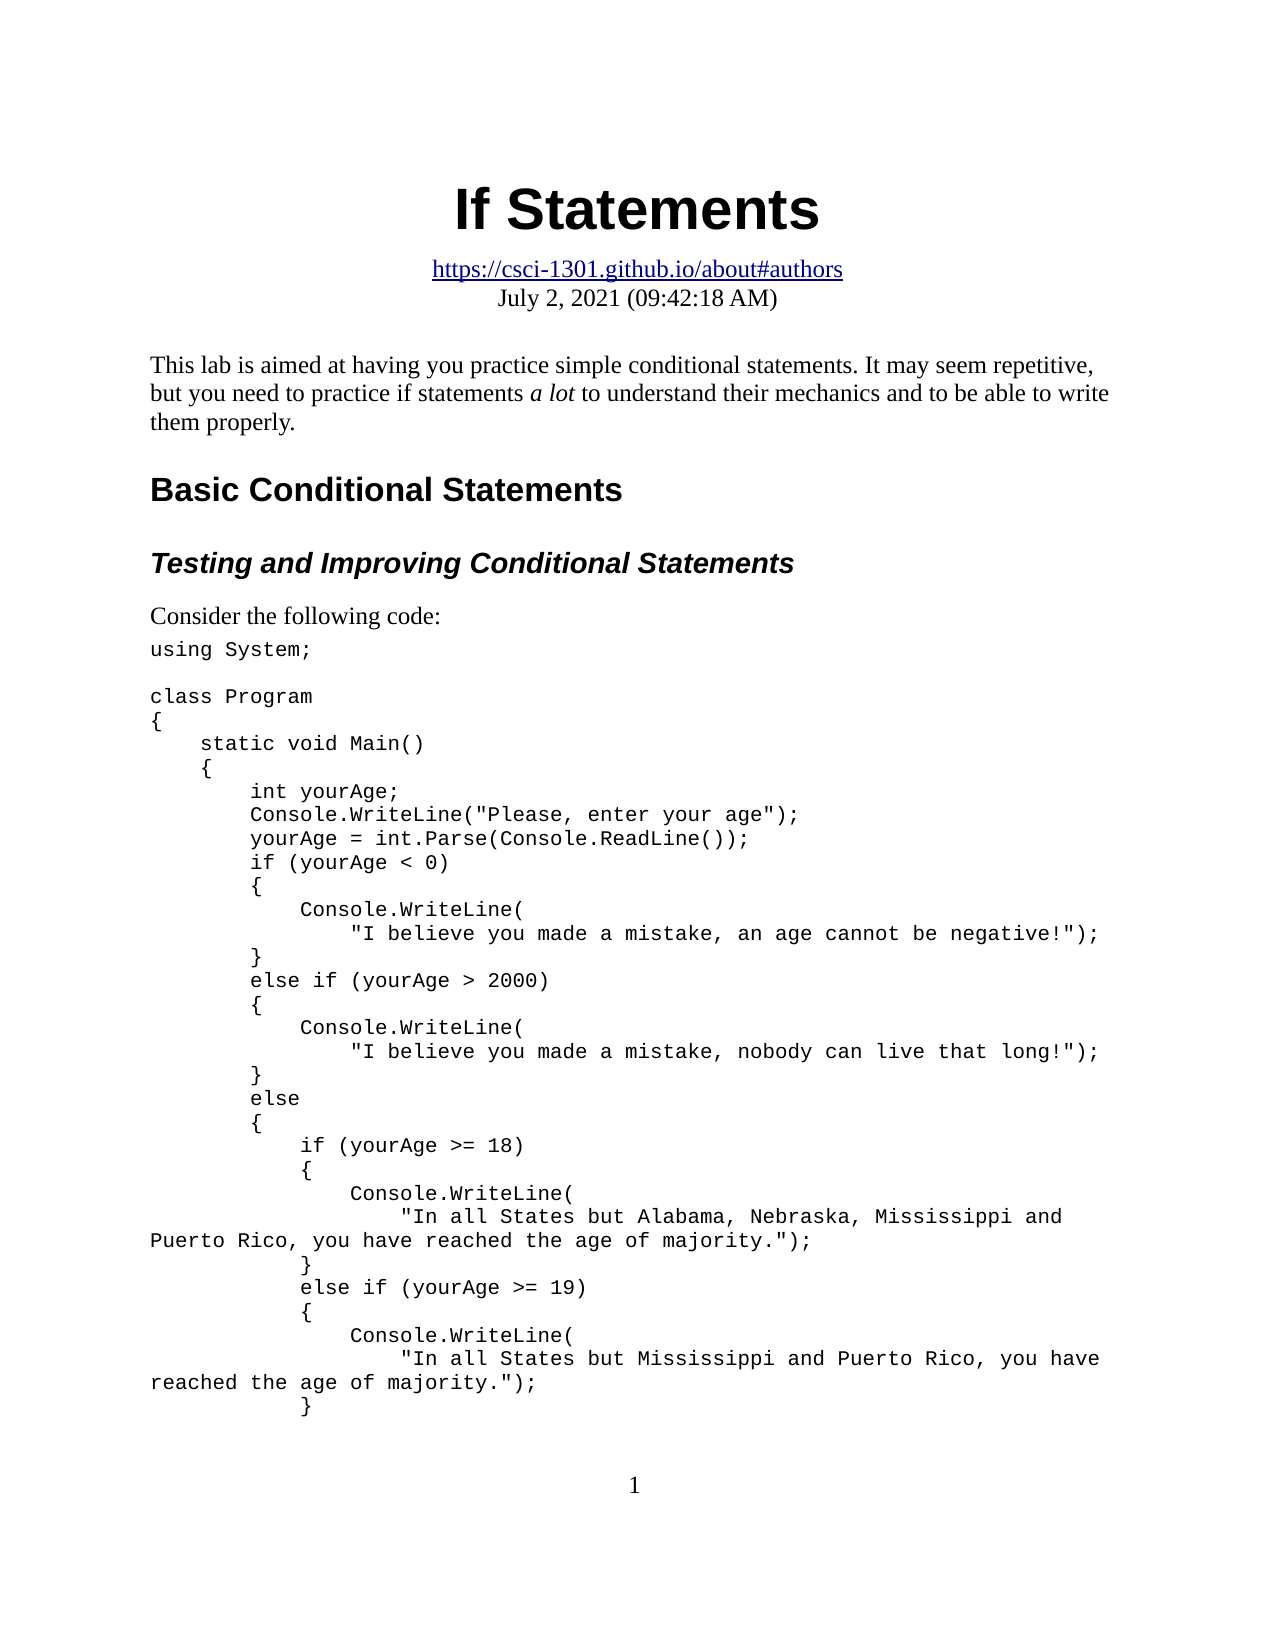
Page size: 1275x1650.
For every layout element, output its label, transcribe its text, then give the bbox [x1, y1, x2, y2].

text } [150, 946, 1125, 970]
text else if (yourAge >= 19) [150, 1277, 1125, 1301]
text { [150, 757, 1125, 781]
text if (yourAge >= 18) [150, 1135, 1125, 1159]
text "I believe you made a mistake, nobody can live that long!"); [150, 1041, 1125, 1064]
text Console.WriteLine( [150, 1183, 1125, 1206]
title If Statements [150, 175, 1125, 242]
text { [150, 710, 1125, 733]
text July 2, 2021 (09:42:18 AM) [150, 283, 1125, 312]
text yourAge = int.Parse(Console.ReadLine()); [150, 828, 1125, 852]
text if (yourAge < 0) [150, 852, 1125, 875]
text "In all States but Alabama, Nebraska, Mississippi and Puerto Rico, you have reached the age of majority."); [150, 1206, 1125, 1254]
text "In all States but Mississippi and Puerto Rico, you have reached the age of majority."); [150, 1348, 1125, 1396]
text else [150, 1088, 1125, 1112]
text Console.WriteLine("Please, enter your age"); [150, 804, 1125, 828]
text { [150, 1301, 1125, 1324]
text } [150, 1254, 1125, 1277]
text This lab is aimed at having you practice simple conditional statements. It may seem repetitive, but you need to practice if statements a lot to understand their mechanics and to be able to write them properly. [150, 350, 1125, 436]
text } [150, 1396, 1125, 1419]
subtitle Testing and Improving Conditional Statements [150, 546, 1125, 580]
text Consider the following code: [150, 601, 1125, 630]
text else if (yourAge > 2000) [150, 970, 1125, 993]
text { [150, 1159, 1125, 1183]
text static void Main() [150, 733, 1125, 757]
text "I believe you made a mistake, an age cannot be negative!"); [150, 923, 1125, 946]
text Console.WriteLine( [150, 899, 1125, 923]
subtitle Basic Conditional Statements [150, 470, 1125, 509]
text } [150, 1064, 1125, 1088]
text class Program [150, 686, 1125, 710]
text int yourAge; [150, 781, 1125, 804]
text { [150, 875, 1125, 899]
text https://csci-1301.github.io/about#authors [150, 254, 1125, 283]
text Console.WriteLine( [150, 1017, 1125, 1041]
text Console.WriteLine( [150, 1324, 1125, 1348]
text { [150, 1112, 1125, 1135]
text { [150, 993, 1125, 1017]
text using System; [150, 639, 1125, 662]
